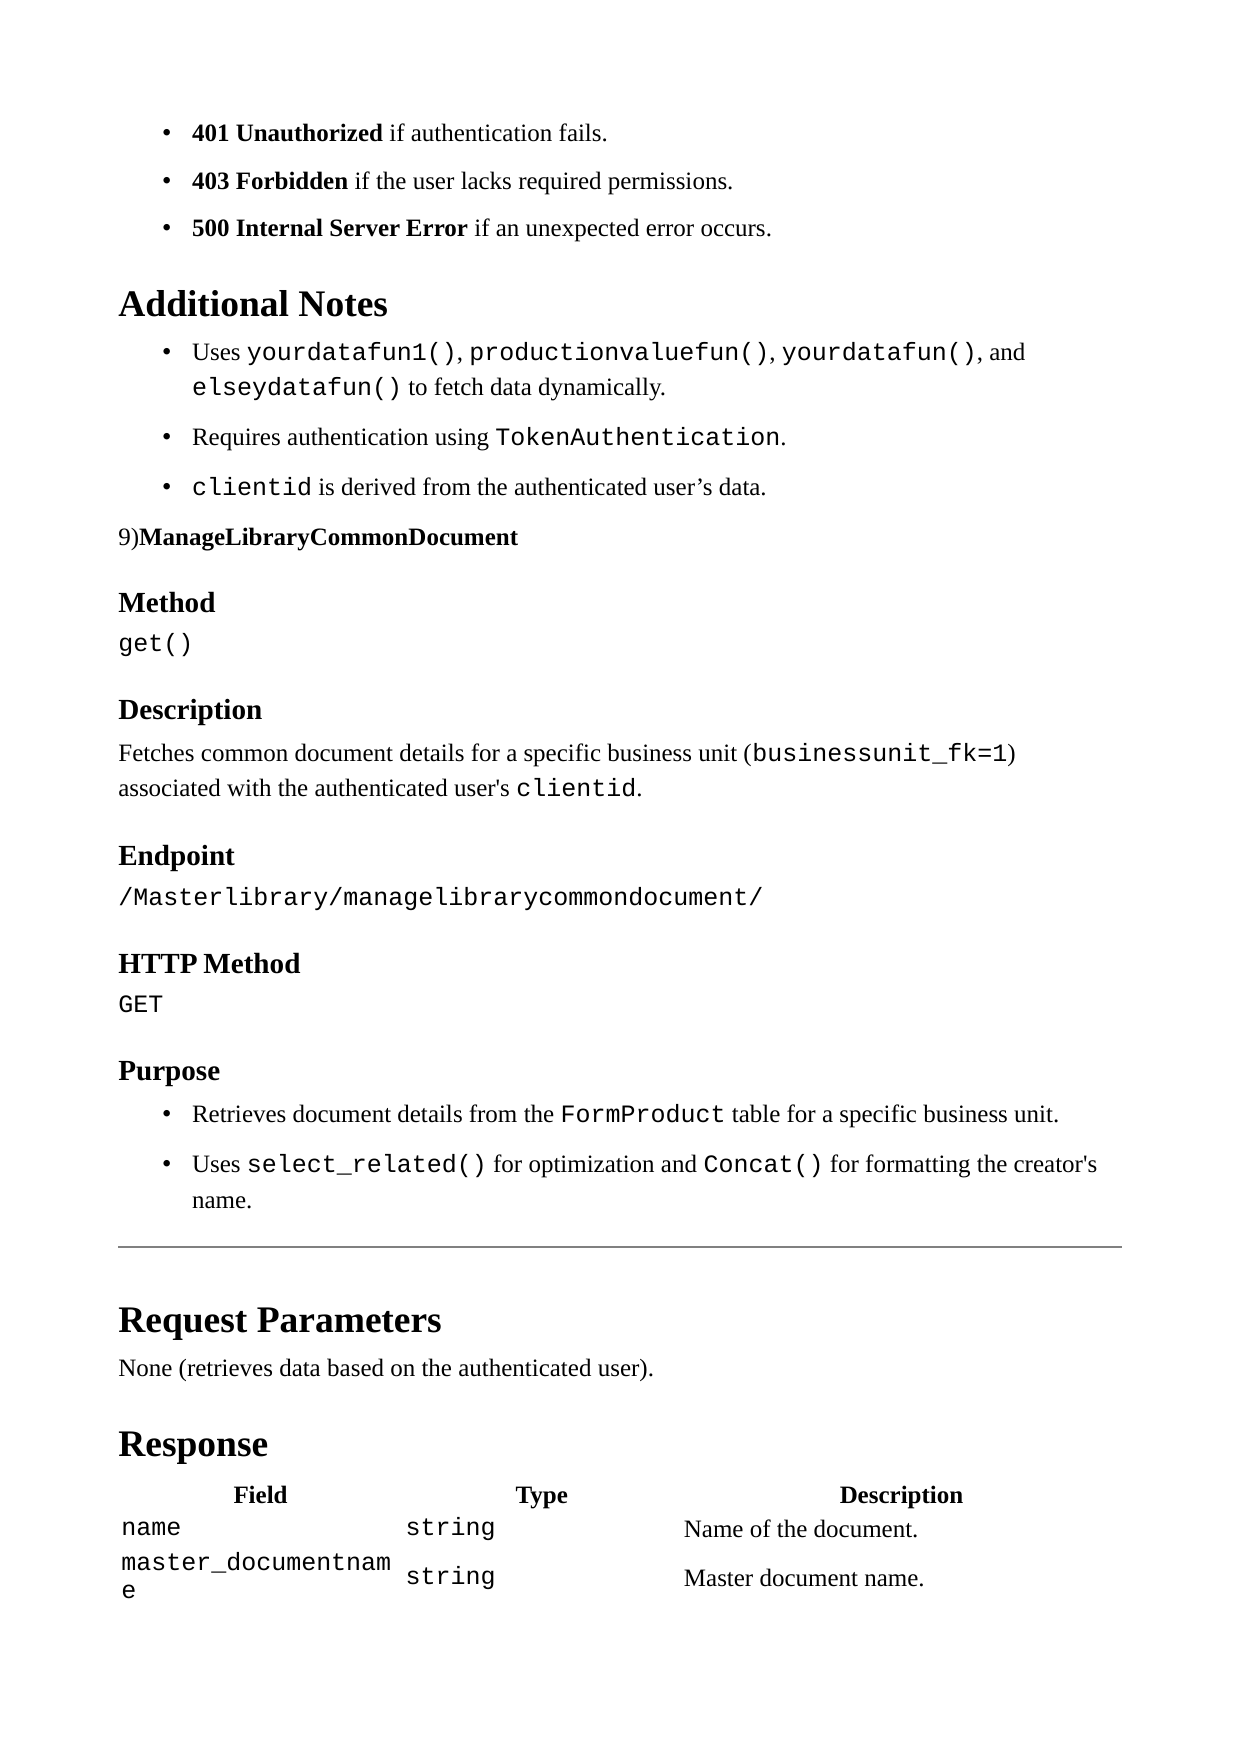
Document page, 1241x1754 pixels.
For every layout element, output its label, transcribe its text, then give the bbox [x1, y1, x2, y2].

subtitle HTTP Method [118, 946, 1122, 979]
subtitle Additional Notes [118, 282, 1122, 325]
list Requires authentication using TokenAuthentication. [162, 422, 1122, 453]
subtitle Purpose [118, 1053, 1122, 1087]
list 403 Forbidden if the user lacks required permissions. [162, 166, 1122, 194]
subtitle Endpoint [118, 838, 1122, 872]
table_cell string [403, 1512, 681, 1546]
subtitle Request Parameters [118, 1297, 1122, 1341]
table_cell master_documentname [118, 1546, 402, 1609]
subtitle Description [118, 692, 1122, 726]
table_header Description [681, 1477, 1122, 1512]
table_header Field [118, 1477, 402, 1512]
list clientid is derived from the authenticated user’s data. [162, 472, 1122, 503]
list Uses select_related() for optimization and Concat() for formatting the creator's name. [162, 1149, 1122, 1213]
list Retrieves document details from the FormProduct table for a specific business unit. [162, 1099, 1122, 1130]
table_header Type [403, 1477, 681, 1512]
text /Masterlibrary/managelibrarycommondocument/ [118, 884, 1122, 912]
table_cell string [403, 1546, 681, 1609]
text 9)ManageLibraryCommonDocument [118, 522, 1122, 551]
list 401 Unauthorized if authentication fails. [162, 118, 1122, 147]
text get() [118, 631, 1122, 659]
list Uses yourdatafun1(), productionvaluefun(), yourdatafun(), and elseydatafun() to fetch data dynamically. [162, 337, 1122, 403]
table_cell Name of the document. [681, 1512, 1122, 1546]
text None (retrieves data based on the authenticated user). [118, 1353, 1122, 1382]
text Fetches common document details for a specific business unit (businessunit_fk=1) associated with the authenticated user's clientid. [118, 738, 1122, 804]
subtitle Method [118, 585, 1122, 618]
list 500 Internal Server Error if an unexpected error occurs. [162, 213, 1122, 242]
text GET [118, 992, 1122, 1020]
subtitle Response [118, 1421, 1122, 1464]
table_cell name [118, 1512, 402, 1546]
table_cell Master document name. [681, 1546, 1122, 1609]
